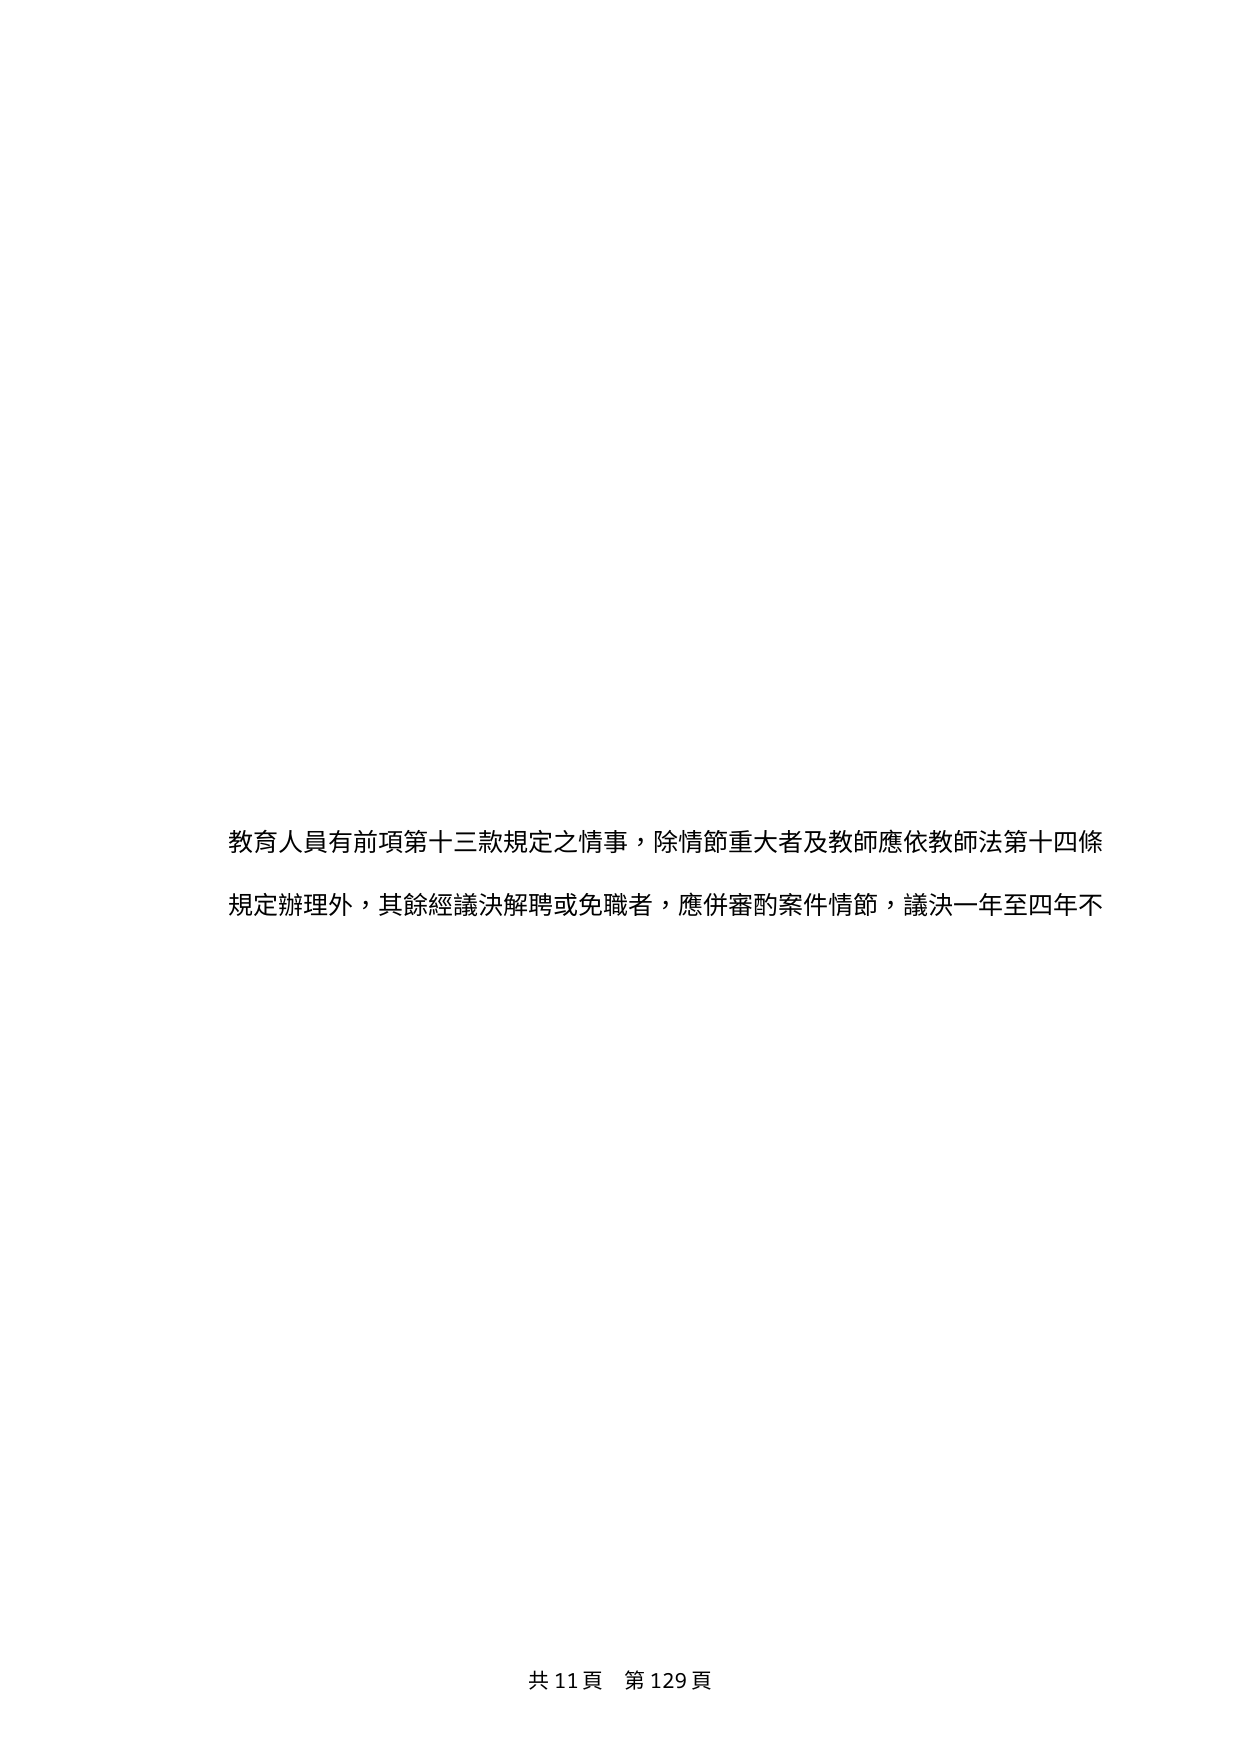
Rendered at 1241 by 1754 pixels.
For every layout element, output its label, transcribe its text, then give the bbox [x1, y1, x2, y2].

text 教育人員有前項第十三款規定之情事，除情節重大者及教師應依教師法第十四條規定辦理外，其餘經議決解聘或免職者，應併審酌案件情節，議決一年至四年不 [229, 799, 1122, 924]
